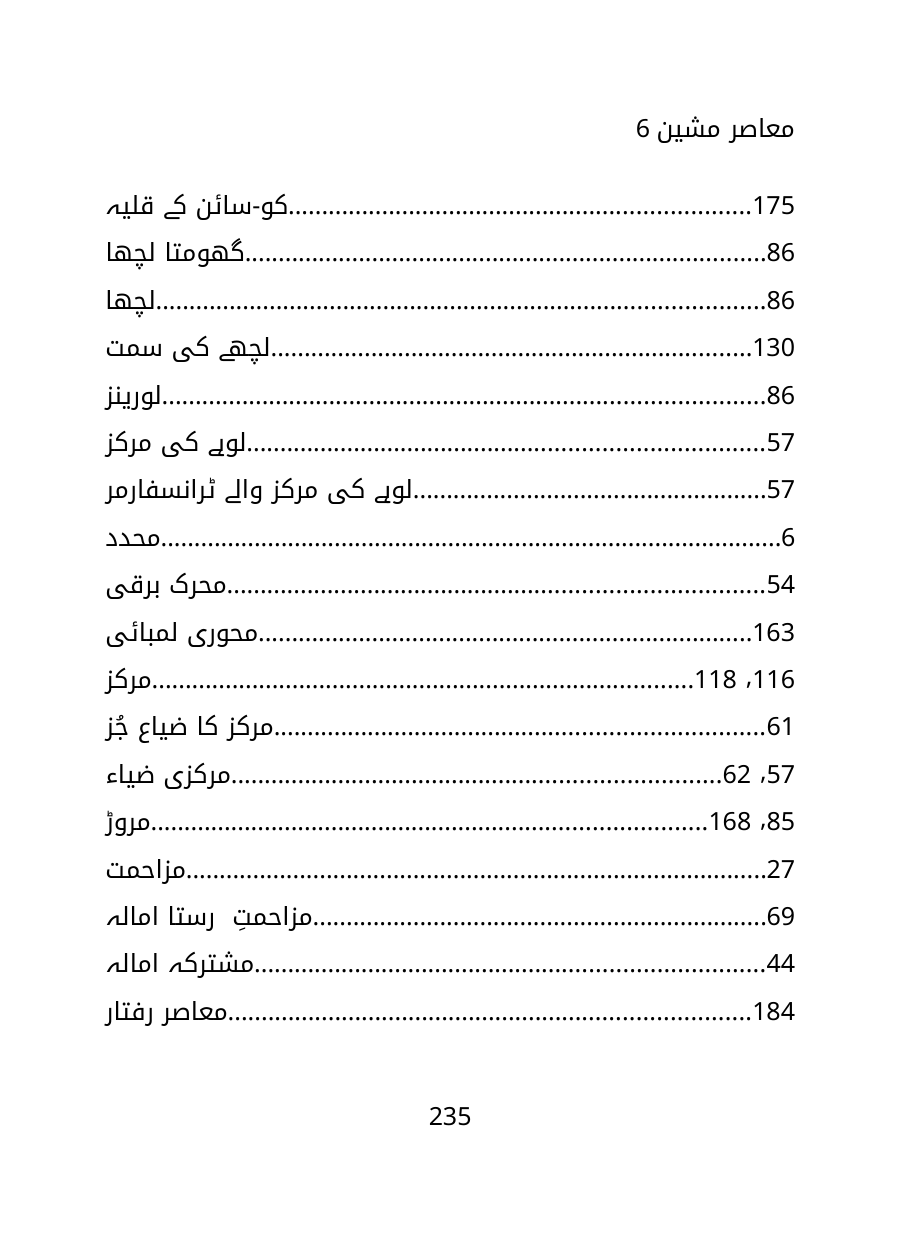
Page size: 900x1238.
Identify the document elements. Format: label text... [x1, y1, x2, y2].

text مروڑ 85, 168 [105, 798, 795, 846]
text محرک برقی 54 [105, 562, 795, 609]
text لوہے کی مرکز 57 [105, 419, 795, 467]
text مزاحمت 27 [105, 846, 795, 893]
text مرکزی ضیاء 57, 62 [105, 751, 795, 798]
text کو-سائن کے قلیہ 175 [105, 182, 795, 230]
text مرکز 116, 118 [105, 656, 795, 704]
text مزاحمتِ رستا امالہ 69 [105, 893, 795, 941]
text محوری لمبائی 163 [105, 609, 795, 656]
text مرکز کا ضیاع جُز 61 [105, 704, 795, 751]
text لچھا 86 [105, 277, 795, 324]
text معاصر رفتار 184 [105, 988, 795, 1036]
text لچھے کی سمت 130 [105, 324, 795, 372]
text لورینز 86 [105, 372, 795, 419]
text لوہے کی مرکز والے ٹرانسفارمر 57 [105, 467, 795, 514]
text گھومتا لچھا 86 [105, 230, 795, 277]
text محدد 6 [105, 514, 795, 562]
text مشترکہ امالہ 44 [105, 941, 795, 988]
